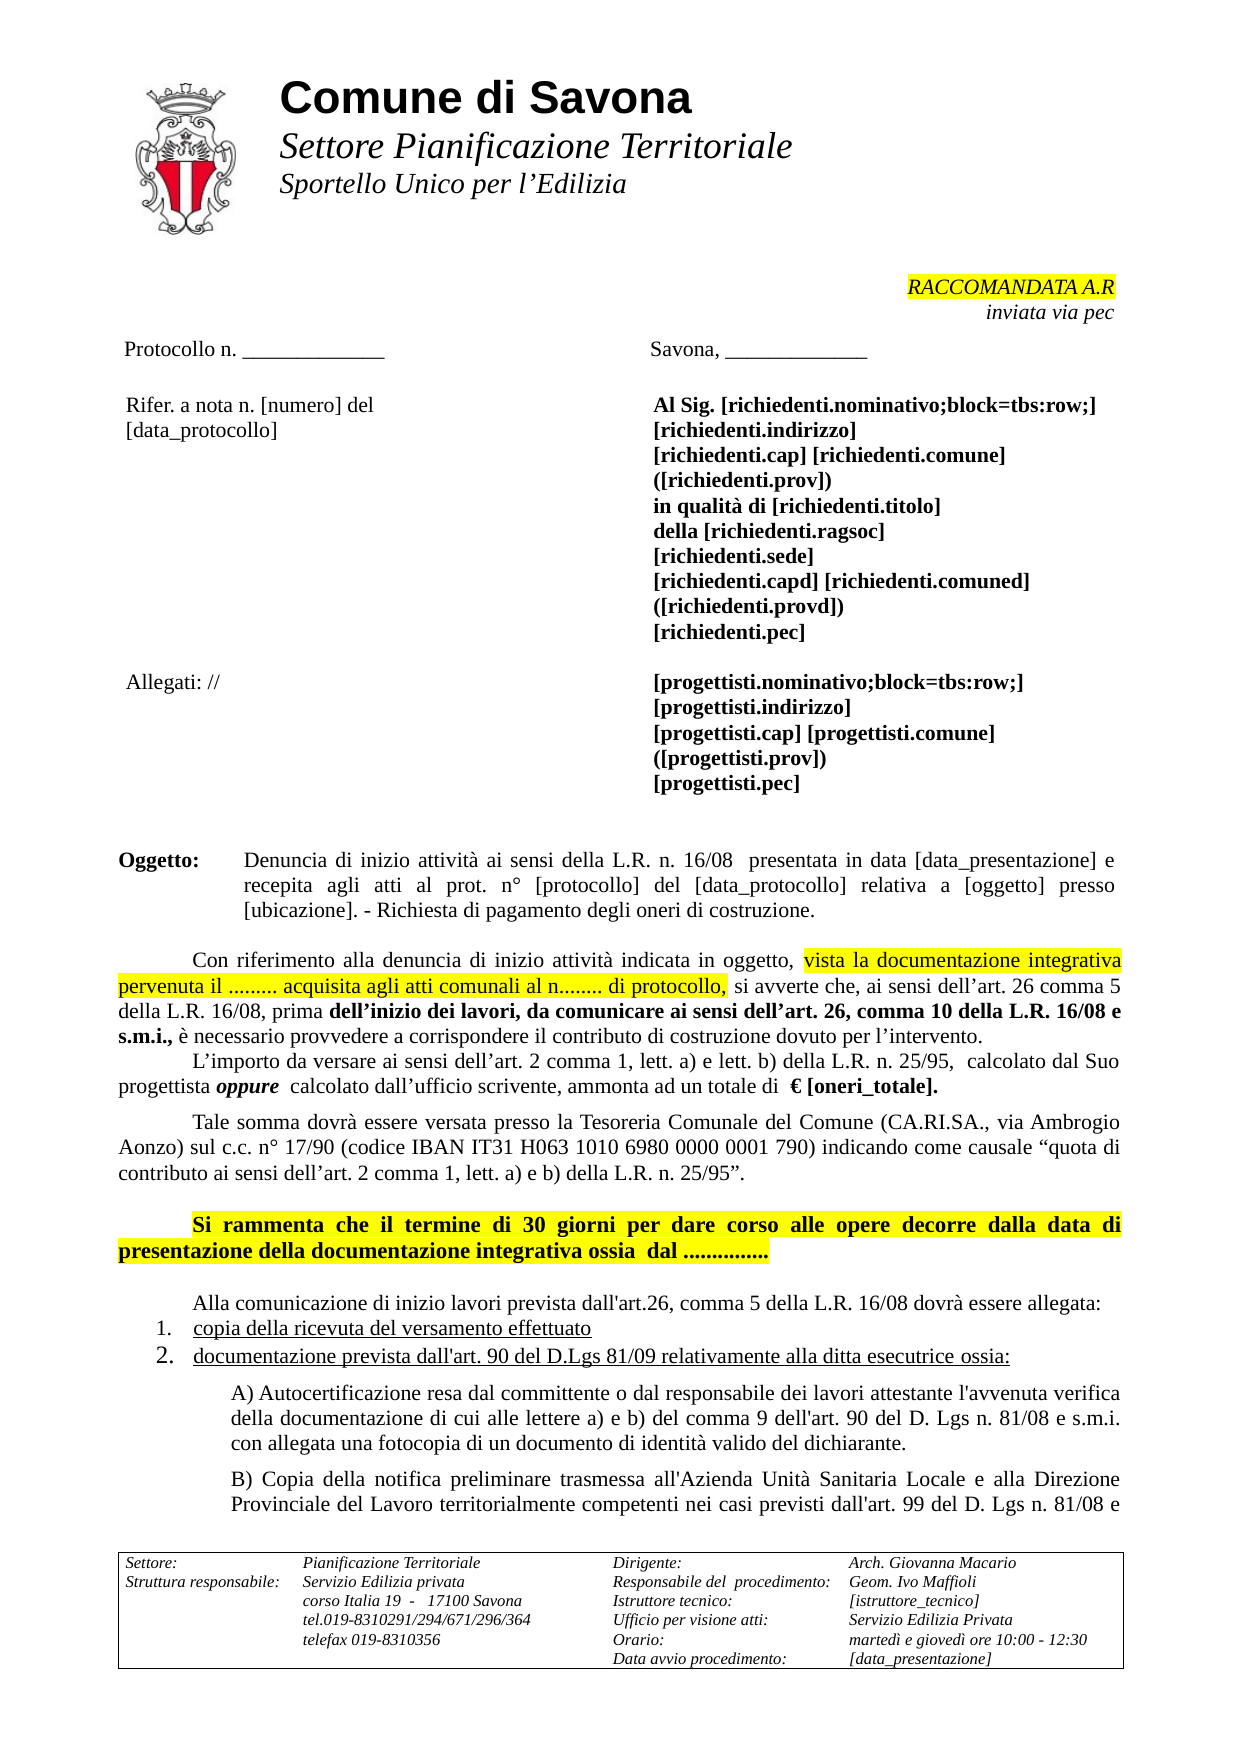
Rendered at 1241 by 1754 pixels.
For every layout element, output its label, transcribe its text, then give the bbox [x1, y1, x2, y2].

table_header [451, 392, 646, 669]
table_header RACCOMANDATA A.R inviata via pec [644, 268, 1122, 330]
list B) Copia della notifica preliminare trasmessa all'Azienda Unità Sanitaria Locale e alla Direzione Provinciale del Lavoro territorialmente competenti nei casi previsti dall'art. 99 del D. Lgs n. 81/08 e [193, 1466, 1122, 1517]
picture [135, 83, 236, 235]
table_cell [451, 669, 646, 821]
text L’importo da versare ai sensi dell’art. 2 comma 1, lett. a) e lett. b) della L.R. n. 25/95, calcolato dal Suo progettista oppure calcolato dall’ufficio scrivente, ammonta ad un totale di € [oneri_totale]. [118, 1048, 1122, 1099]
table_header Oggetto: [111, 847, 236, 922]
text Alla comunicazione di inizio lavori prevista dall'art.26, comma 5 della L.R. 16/08 dovrà essere allegata: [118, 1290, 1122, 1315]
list copia della ricevuta del versamento effettuato [156, 1315, 1122, 1341]
list documentazione prevista dall'art. 90 del D.Lgs 81/09 relativamente alla ditta esecutrice ossia: [156, 1341, 1122, 1369]
table_header Al Sig. [richiedenti.nominativo;block=tbs:row;] [richiedenti.indirizzo] [richiedenti.cap] [richiedenti.comune] ([richiedenti.prov]) in qualità di [richiedenti.titolo] della [richiedenti.ragsoc] [richiedenti.sede] [richiedenti.capd] [richiedenti.comuned] ([richiedenti.provd]) [richiedenti.pec] [646, 392, 1119, 669]
text Con riferimento alla denuncia di inizio attività indicata in oggetto, vista la documentazione integrativa pervenuta il ......... acquisita agli atti comunali al n........ di protocollo, si avverte che, ai sensi dell’art. 26 comma 5 della L.R. 16/08, prima dell’inizio dei lavori, da comunicare ai sensi dell’art. 26, comma 10 della L.R. 16/08 e s.m.i., è necessario provvedere a corrispondere il contributo di costruzione dovuto per l’intervento. [118, 947, 1122, 1048]
table_header [118, 268, 644, 330]
table_cell Savona, _____________ [644, 330, 1122, 367]
table_header Denuncia di inizio attività ai sensi della L.R. n. 16/08 presentata in data [data_presentazione] e recepita agli atti al prot. n° [protocollo] del [data_protocollo] relativa a [oggetto] presso [ubicazione]. - Richiesta di pagamento degli oneri di costruzione. [236, 847, 1123, 922]
text Si rammenta che il termine di 30 giorni per dare corso alle opere decorre dalla data di presentazione della documentazione integrativa ossia dal ............... [118, 1211, 1122, 1264]
table_cell [progettisti.nominativo;block=tbs:row;] [progettisti.indirizzo] [progettisti.cap] [progettisti.comune] ([progettisti.prov]) [progettisti.pec] [646, 669, 1119, 821]
list A) Autocertificazione resa dal committente o dal responsabile dei lavori attestante l'avvenuta verifica della documentazione di cui alle lettere a) e b) del comma 9 dell'art. 90 del D. Lgs n. 81/08 e s.m.i. con allegata una fotocopia di un documento di identità valido del dichiarante. [193, 1380, 1122, 1456]
table_cell Allegati: // [118, 669, 451, 821]
table_header Rifer. a nota n. [numero] del [data_protocollo] [118, 392, 451, 669]
text Tale somma dovrà essere versata presso la Tesoreria Comunale del Comune (CA.RI.SA., via Ambrogio Aonzo) sul c.c. n° 17/90 (codice IBAN IT31 H063 1010 6980 0000 0001 790) indicando come causale “quota di contributo ai sensi dell’art. 2 comma 1, lett. a) e b) della L.R. n. 25/95”. [118, 1109, 1122, 1185]
table_cell Protocollo n. _____________ [118, 330, 644, 367]
